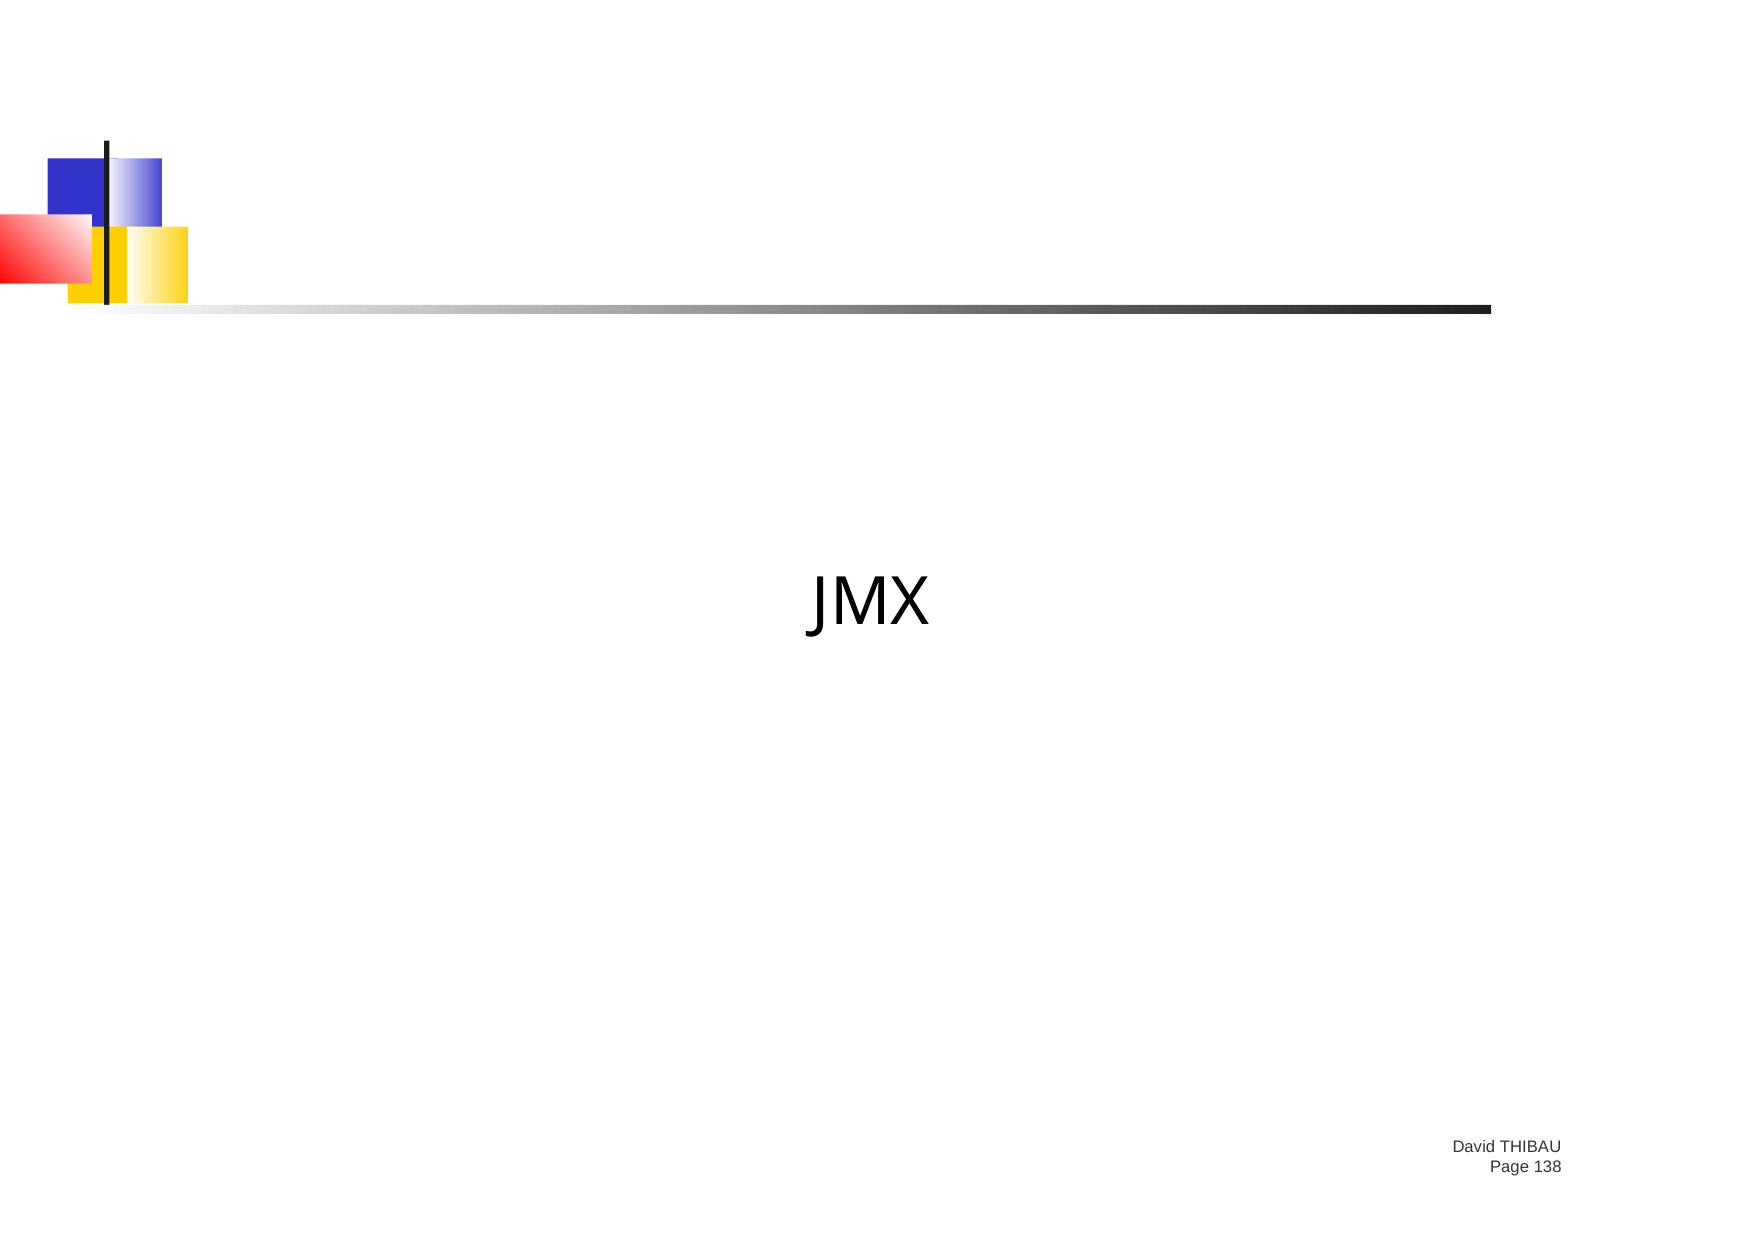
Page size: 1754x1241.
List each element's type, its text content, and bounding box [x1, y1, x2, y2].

text_box JMX [179, 147, 1563, 1057]
